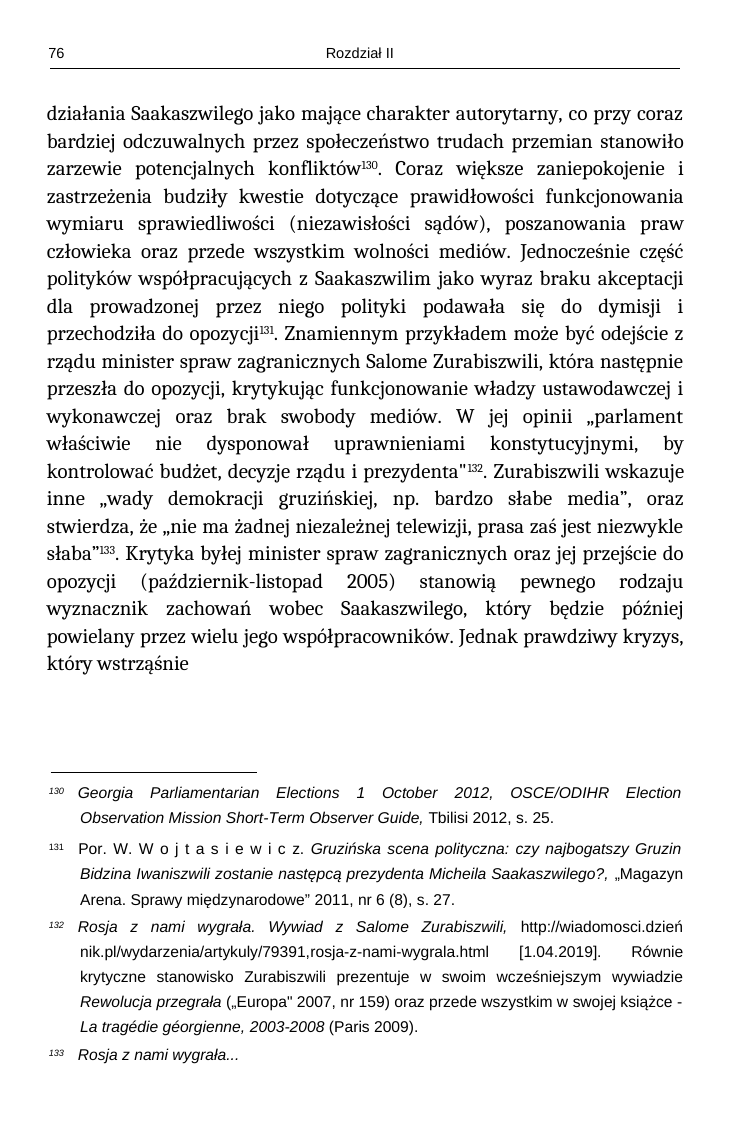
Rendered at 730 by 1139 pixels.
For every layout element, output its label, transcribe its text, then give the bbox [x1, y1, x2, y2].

text 131 Por. W. W o j t a s i e w i c z. Gruzińska scena polityczna: czy najbogatszy Gruzin Bidzina Iwaniszwili zostanie następcą prezydenta Micheila Saakaszwilego?, „Magazyn Arena. Sprawy międzynarodowe” 2011, nr 6 (8), s. 27. [49, 840, 683, 907]
text 130 Georgia Parliamentarian Elections 1 October 2012, OSCE/ODIHR Election Observation Mission Short-Term Observer Guide, Tbilisi 2012, s. 25. [49, 784, 683, 827]
text działania Saakaszwilego jako mające charakter autorytarny, co przy coraz bardziej odczuwalnych przez społeczeństwo trudach przemian stanowiło zarzewie potencjalnych konfliktów130. Coraz większe zaniepokojenie i zastrzeżenia budziły kwestie dotyczące prawidłowości funkcjonowania wymiaru sprawiedliwości (niezawi­słości sądów), poszanowania praw człowieka oraz przede wszystkim wolności mediów. Jednocześnie część polityków współpracujących z Saakaszwilim jako wyraz braku akceptacji dla prowadzonej przez niego polityki podawała się do dymisji i przechodziła do opozy­cji131. Znamiennym przykładem może być odejście z rządu minister spraw zagranicznych Salome Zurabiszwili, która następnie przeszła do opozycji, krytykując funkcjonowanie władzy ustawodawczej i wykonawczej oraz brak swobody mediów. W jej opinii „parlament właściwie nie dysponował uprawnieniami konstytucyjnymi, by kontrolować budżet, decyzje rządu i prezydenta"132. Zurabiszwi­li wskazuje inne „wady demokracji gruzińskiej, np. bardzo słabe media”, oraz stwierdza, że „nie ma żadnej niezależnej telewizji, prasa zaś jest niezwykle słaba”133. Krytyka byłej minister spraw zagranicznych oraz jej przejście do opozycji (październik-listopad 2005) stanowią pewnego rodzaju wyznacznik zachowań wobec Saakaszwilego, który będzie później powielany przez wielu jego współpracowników. Jednak prawdziwy kryzys, który wstrząśnie [47, 102, 684, 676]
text Rozdział II [326, 44, 404, 61]
text 132 Rosja z nami wygrała. Wywiad z Salome Zurabiszwili, http://wiadomosci.dzień nik.pl/wydarzenia/artykuly/79391,rosja-z-nami-wygrala.html [1.04.2019]. Równie krytyczne stanowisko Zurabiszwili prezentuje w swoim wcześniej­szym wywiadzie Rewolucja przegrała („Europa" 2007, nr 159) oraz przede wszystkim w swojej książce - La tragédie géorgienne, 2003-2008 (Paris 2009). [49, 918, 683, 1035]
text 133 Rosja z nami wygrała... [49, 1046, 683, 1064]
text 76 [48, 44, 69, 61]
